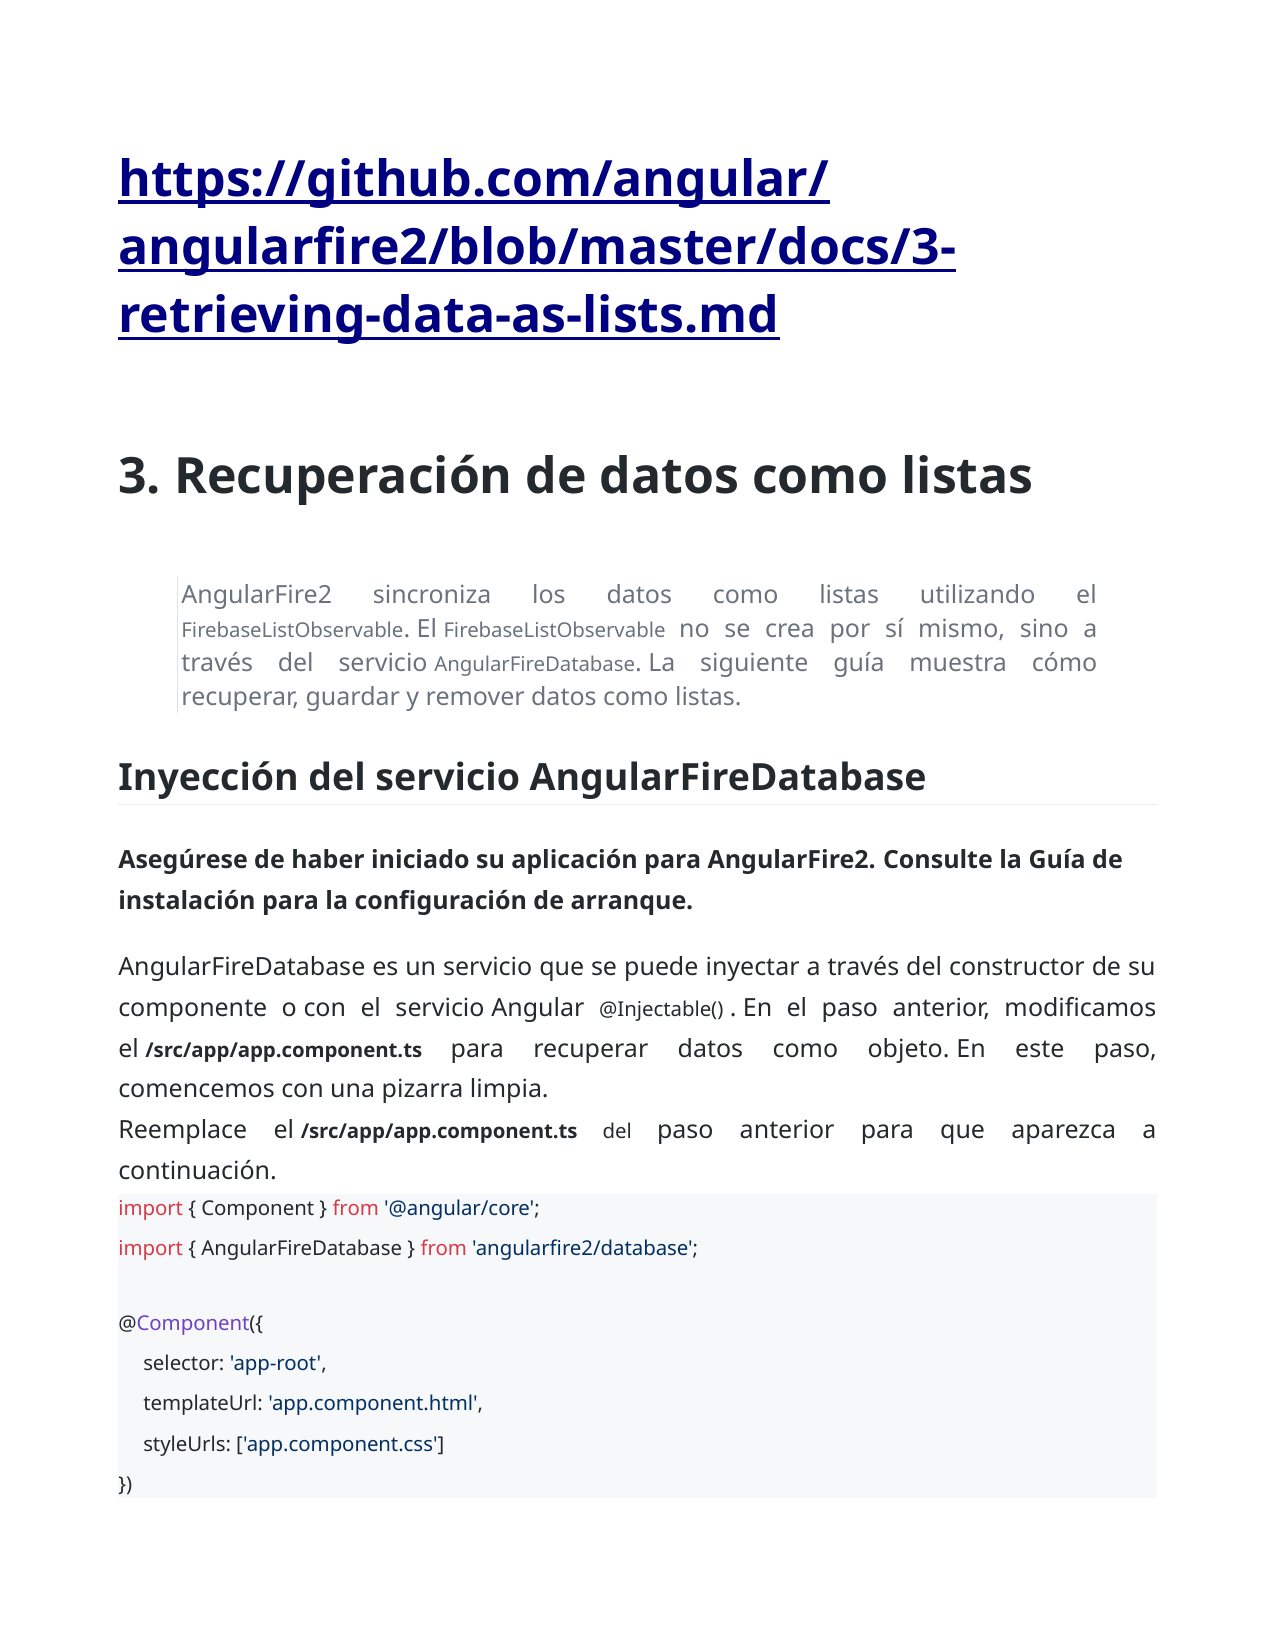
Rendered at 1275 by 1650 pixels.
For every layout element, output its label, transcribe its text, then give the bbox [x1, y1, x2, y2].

subtitle Inyección del servicio AngularFireDatabase [118, 750, 1157, 804]
text templateUrl: 'app.component.html', [118, 1389, 1157, 1417]
text AngularFire2 sincroniza los datos como listas utilizando el FirebaseListObservable. El FirebaseListObservable no se crea por sí mismo, sino a través del servicio AngularFireDatabase. La siguiente guía muestra cómo recuperar, guardar y remover datos como listas. [178, 576, 1098, 713]
text styleUrls: ['app.component.css'] [118, 1429, 1157, 1457]
text import { AngularFireDatabase } from 'angularfire2/database'; [118, 1234, 1157, 1261]
text }) [118, 1470, 1157, 1498]
text @Component({ [118, 1308, 1157, 1336]
subtitle 3. Recuperación de datos como listas [118, 440, 1157, 508]
text import { Component } from '@angular/core'; [118, 1194, 1157, 1221]
text Reemplace el /src/app/app.component.ts del paso anterior para que aparezca a continuación. [118, 1112, 1157, 1187]
text selector: 'app-root', [118, 1348, 1157, 1376]
subtitle https://github.com/angular/angularfire2/blob/master/docs/3-retrieving-data-as-lists.md [118, 143, 1157, 347]
text Asegúrese de haber iniciado su aplicación para AngularFire2. Consulte la Guía de instalación para la configuración de arranque. [118, 842, 1157, 917]
text AngularFireDatabase es un servicio que se puede inyectar a través del constructor de su componente o con el servicio Angular @Injectable() . En el paso anterior, modificamos el /src/app/app.component.ts para recuperar datos como objeto. En este paso, comencemos con una pizarra limpia. [118, 949, 1157, 1105]
